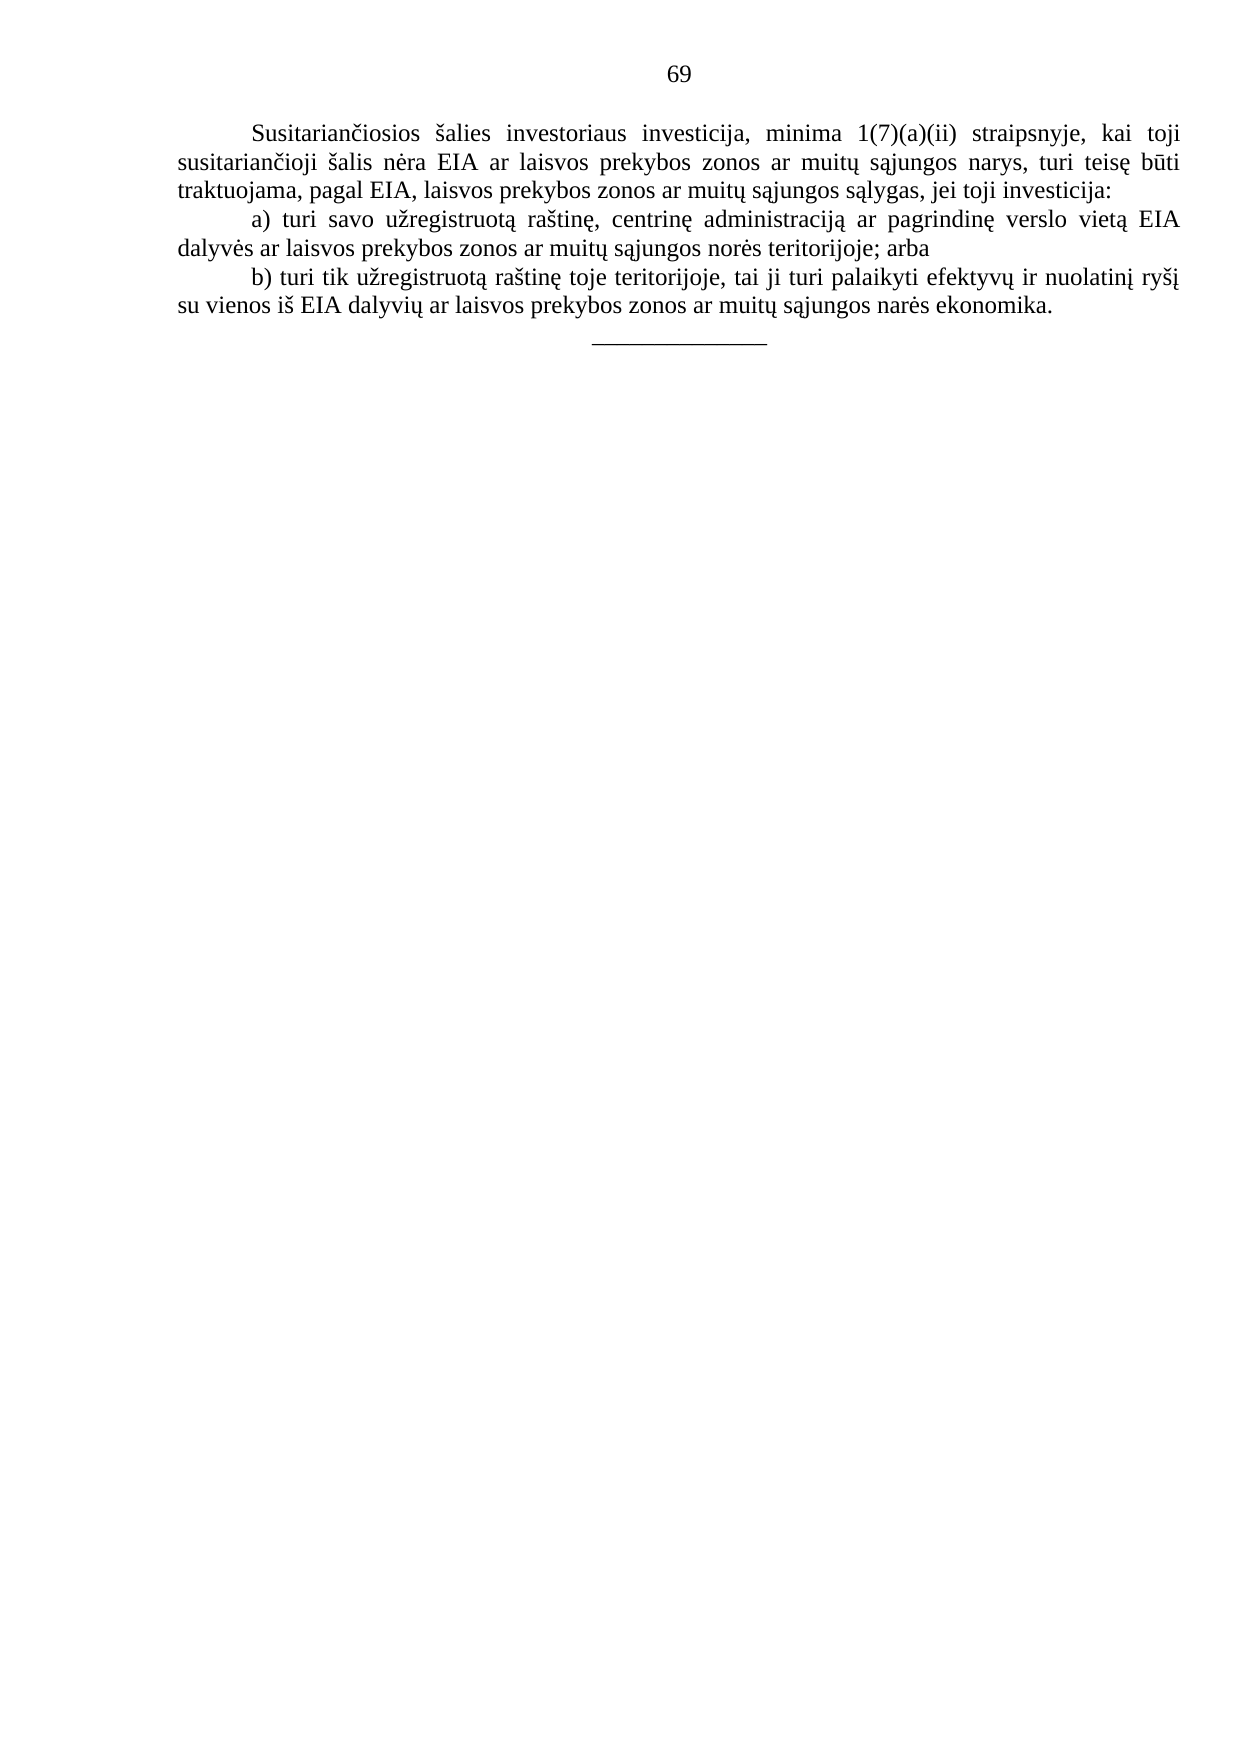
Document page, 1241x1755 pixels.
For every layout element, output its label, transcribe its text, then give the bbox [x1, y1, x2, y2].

text Susitariančiosios šalies investoriaus investicija, minima 1(7)(a)(ii) straipsnyje, kai toji susitariančioji šalis nėra EIA ar laisvos prekybos zonos ar muitų sąjungos narys, turi teisę būti traktuojama, pagal EIA, laisvos prekybos zonos ar muitų sąjungos sąlygas, jei toji investicija: [177, 118, 1181, 204]
text ______________ [177, 319, 1181, 348]
text b) turi tik užregistruotą raštinę toje teritorijoje, tai ji turi palaikyti efektyvų ir nuolatinį ryšį su vienos iš EIA dalyvių ar laisvos prekybos zonos ar muitų sąjungos narės ekonomika. [177, 262, 1181, 319]
text a) turi savo užregistruotą raštinę, centrinę administraciją ar pagrindinę verslo vietą EIA dalyvės ar laisvos prekybos zonos ar muitų sąjungos norės teritorijoje; arba [177, 204, 1181, 262]
